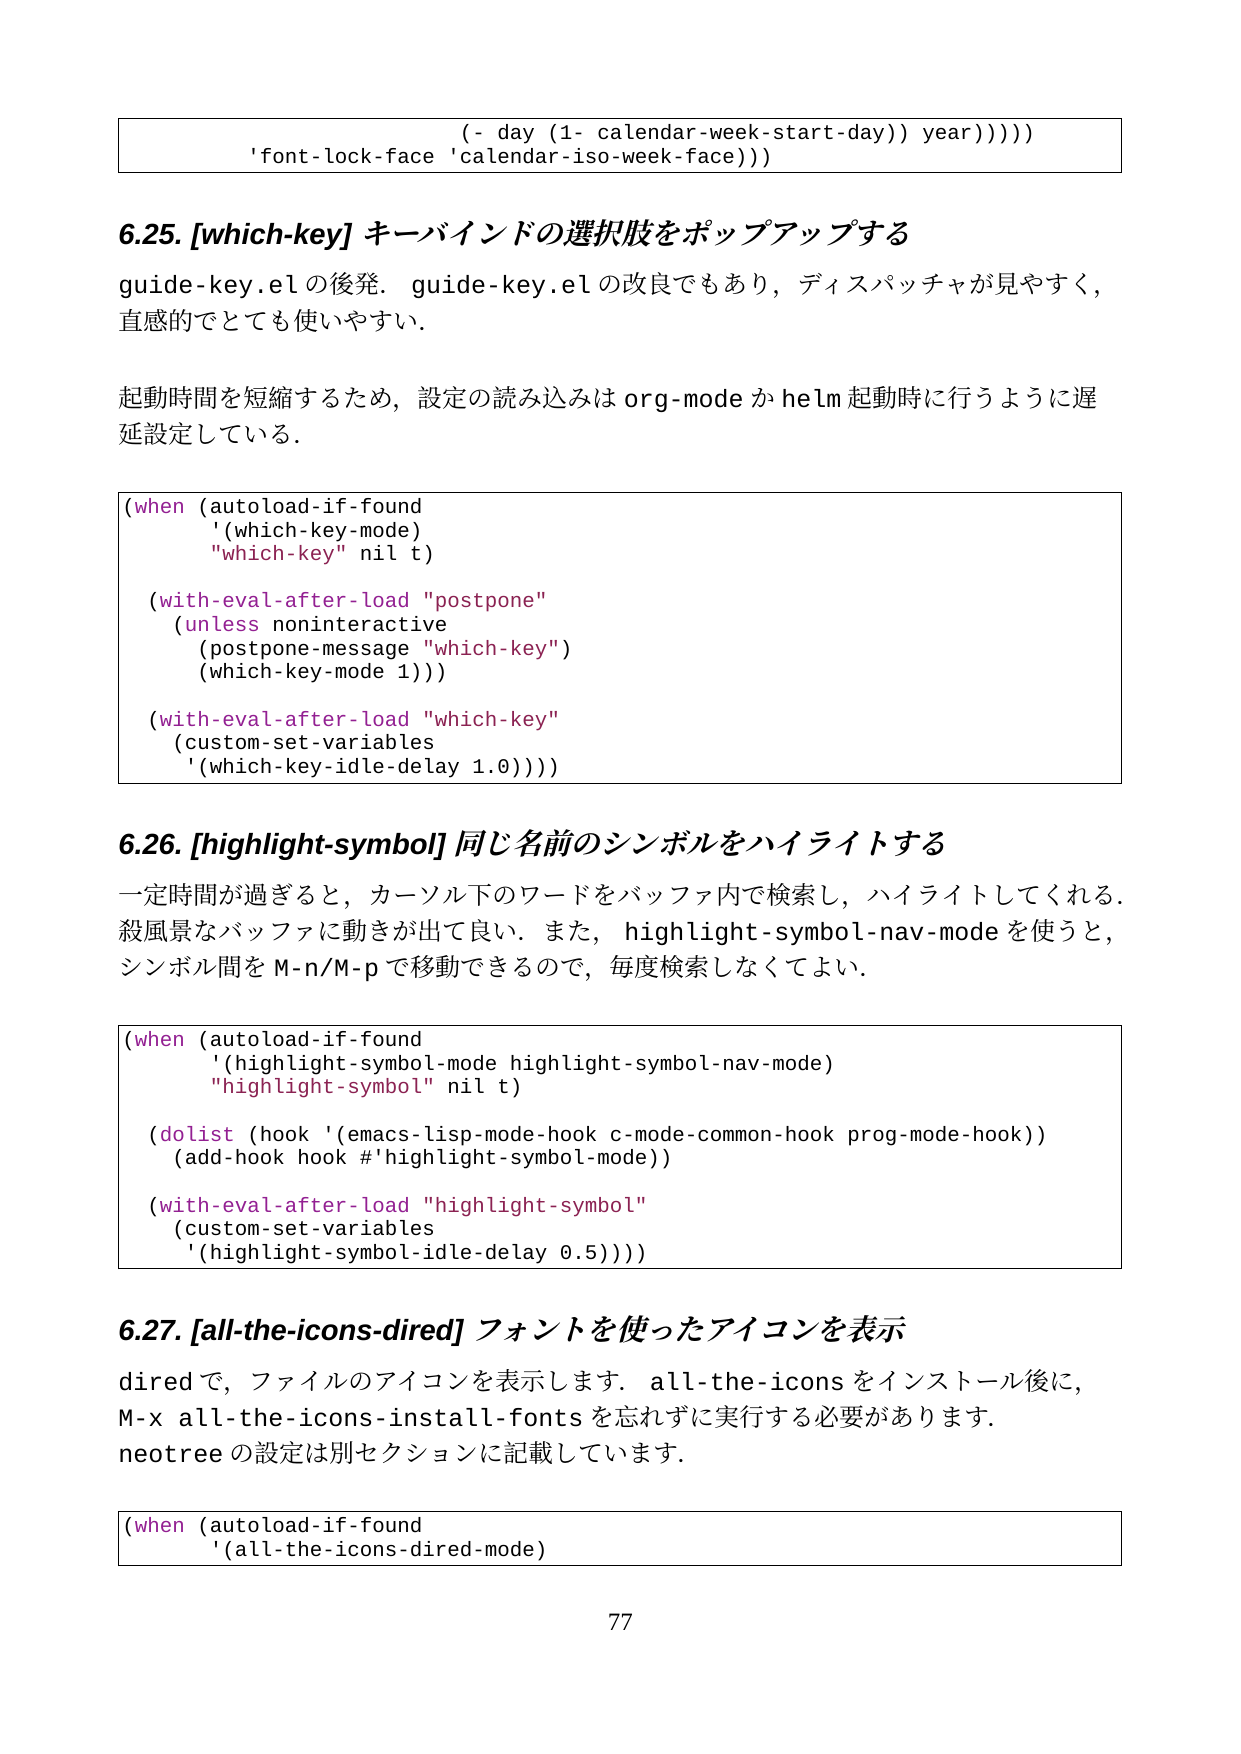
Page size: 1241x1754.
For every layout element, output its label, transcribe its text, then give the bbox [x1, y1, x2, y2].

text (with-eval-after-load "highlight-symbol" [119, 1191, 1121, 1214]
text (postpone-message "which-key") [119, 634, 1121, 657]
text (which-key-mode 1))) [119, 657, 1121, 681]
text '(highlight-symbol-idle-delay 0.5)))) [119, 1238, 1121, 1268]
subtitle [which-key] キーバインドの選択肢をポップアップする [118, 211, 1122, 253]
text '(highlight-symbol-mode highlight-symbol-nav-mode) [119, 1049, 1121, 1072]
text "which-key" nil t) [119, 539, 1121, 563]
text '(which-key-idle-delay 1.0)))) [119, 752, 1121, 783]
text dired で，ファイルのアイコンを表示します． all-the-icons をインストール後に， M-x all-the-icons-install-fonts を忘れずに実行する必要があります． neotree の設定は別セクションに記載しています． [118, 1361, 1122, 1499]
text '(all-the-icons-dired-mode) [119, 1535, 1121, 1565]
text '(which-key-mode) [119, 516, 1121, 539]
text (when (autoload-if-found [119, 1512, 1121, 1535]
subtitle [all-the-icons-dired] フォントを使ったアイコンを表示 [118, 1307, 1122, 1349]
subtitle [highlight-symbol] 同じ名前のシンボルをハイライトする [118, 821, 1122, 863]
text (with-eval-after-load "postpone" [119, 587, 1121, 610]
text (with-eval-after-load "which-key" [119, 705, 1121, 728]
text (when (autoload-if-found [119, 1026, 1121, 1049]
text (dolist (hook '(emacs-lisp-mode-hook c-mode-common-hook prog-mode-hook)) [119, 1120, 1121, 1143]
text "highlight-symbol" nil t) [119, 1072, 1121, 1096]
text 一定時間が過ぎると，カーソル下のワードをバッファ内で検索し，ハイライトしてくれる．殺風景なバッファに動きが出て良い．また， highlight-symbol-nav-mode を使うと，シンボル間を M-n/M-p で移動できるので，毎度検索しなくてよい． [118, 875, 1122, 1013]
text 起動時間を短縮するため，設定の読み込みは org-mode か helm 起動時に行うように遅延設定している． [118, 378, 1122, 479]
text (custom-set-variables [119, 1214, 1121, 1238]
text 'font-lock-face 'calendar-iso-week-face))) [119, 142, 1121, 172]
text (unless noninteractive [119, 610, 1121, 634]
text guide-key.el の後発． guide-key.el の改良でもあり，ディスパッチャが見やすく，直感的でとても使いやすい． [118, 265, 1122, 366]
text (add-hook hook #'highlight-symbol-mode)) [119, 1143, 1121, 1167]
text (when (autoload-if-found [119, 493, 1121, 516]
text (custom-set-variables [119, 728, 1121, 752]
text (- day (1- calendar-week-start-day)) year))))) [119, 119, 1121, 142]
